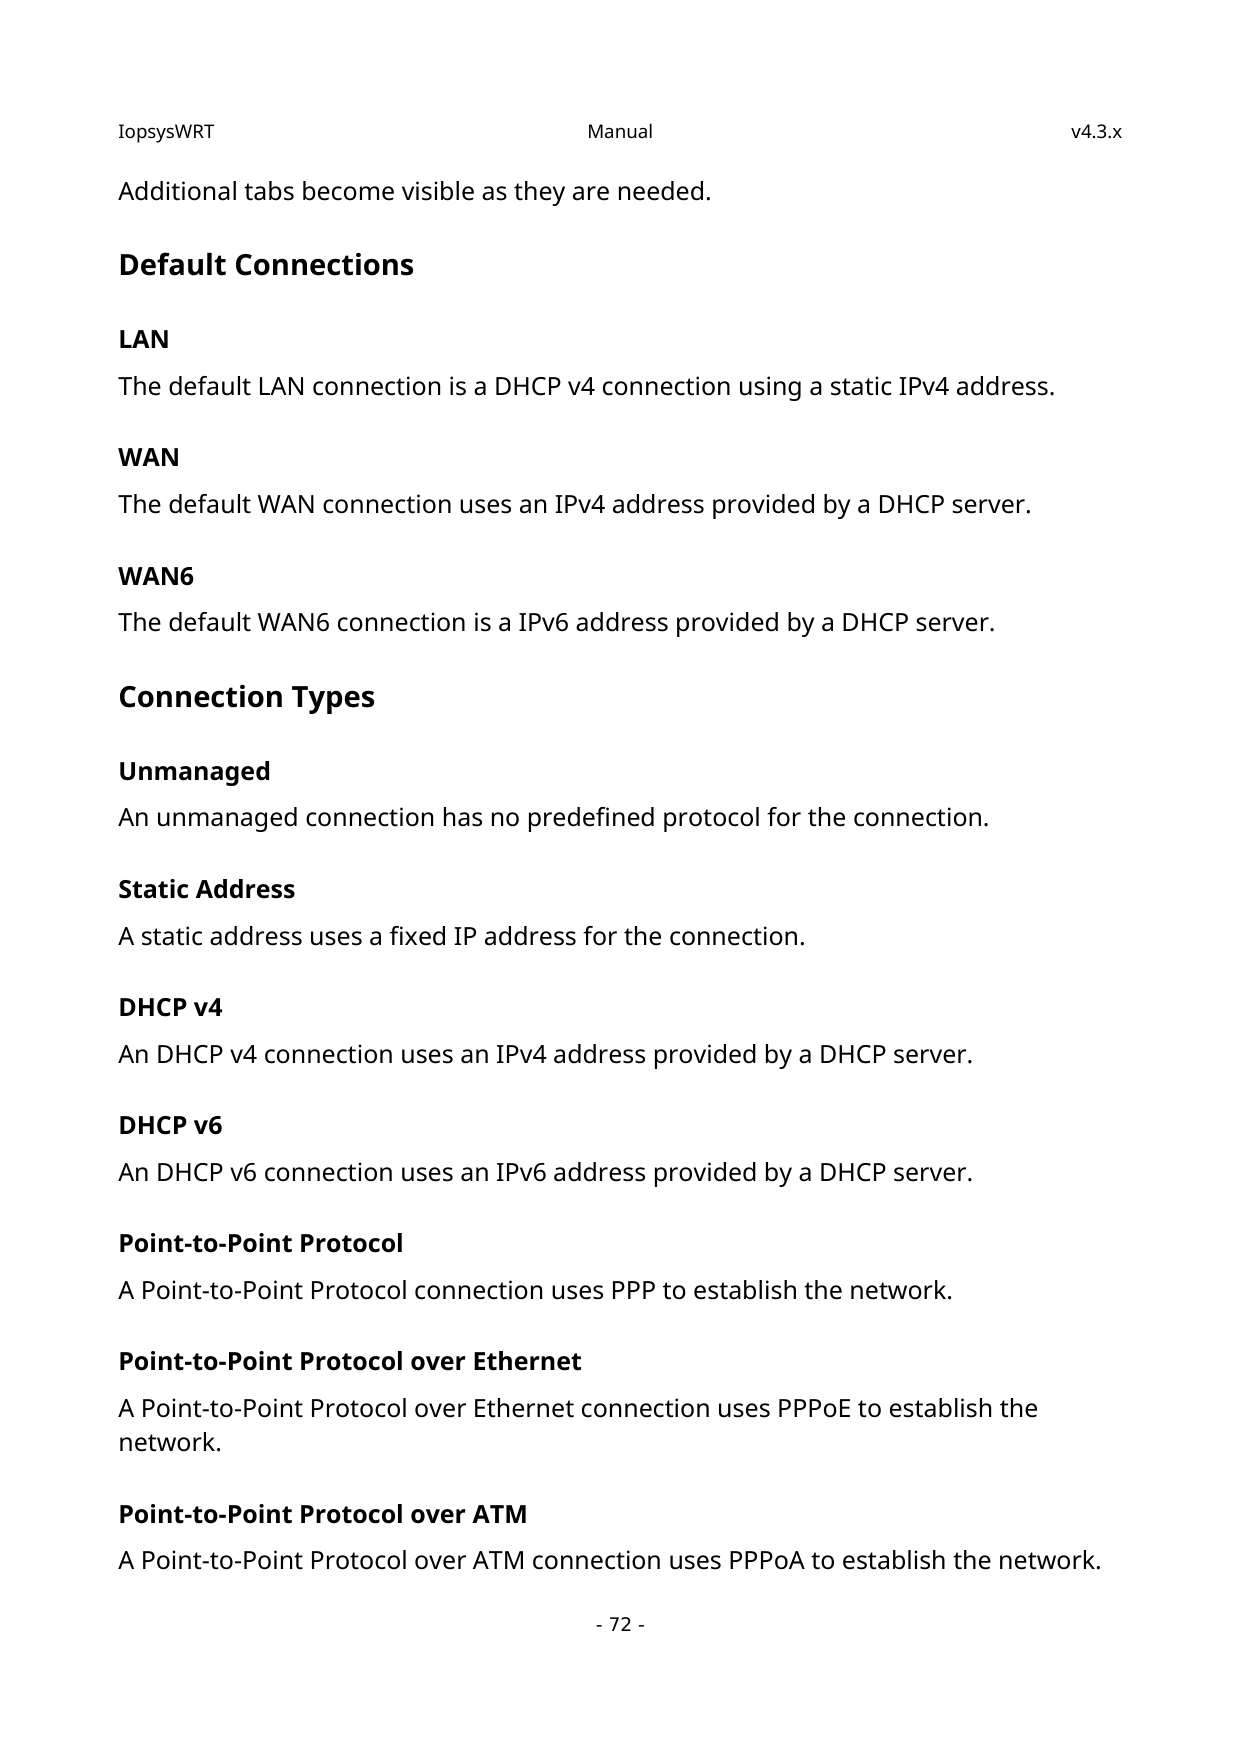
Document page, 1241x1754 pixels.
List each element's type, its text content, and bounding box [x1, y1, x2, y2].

text A Point-to-Point Protocol over ATM connection uses PPPoA to establish the network. [118, 1543, 1122, 1577]
subtitle DHCP v6 [118, 1108, 1122, 1142]
text An unmanaged connection has no predefined protocol for the connection. [118, 800, 1122, 834]
subtitle LAN [118, 322, 1122, 356]
subtitle Point-to-Point Protocol [118, 1226, 1122, 1260]
text Additional tabs become visible as they are needed. [118, 173, 1122, 207]
text A static address uses a fixed IP address for the connection. [118, 918, 1122, 952]
subtitle WAN6 [118, 558, 1122, 592]
text A Point-to-Point Protocol over Ethernet connection uses PPPoE to establish the network. [118, 1391, 1122, 1459]
text An DHCP v4 connection uses an IPv4 address provided by a DHCP server. [118, 1036, 1122, 1070]
subtitle Connection Types [118, 676, 1122, 716]
subtitle Unmanaged [118, 753, 1122, 787]
subtitle Point-to-Point Protocol over Ethernet [118, 1344, 1122, 1378]
text A Point-to-Point Protocol connection uses PPP to establish the network. [118, 1272, 1122, 1307]
text The default LAN connection is a DHCP v4 connection using a static IPv4 address. [118, 368, 1122, 402]
text The default WAN connection uses an IPv4 address provided by a DHCP server. [118, 487, 1122, 521]
subtitle Point-to-Point Protocol over ATM [118, 1496, 1122, 1530]
subtitle Default Connections [118, 245, 1122, 284]
text An DHCP v6 connection uses an IPv6 address provided by a DHCP server. [118, 1154, 1122, 1188]
subtitle WAN [118, 440, 1122, 474]
text The default WAN6 connection is a IPv6 address provided by a DHCP server. [118, 605, 1122, 639]
subtitle Static Address [118, 872, 1122, 906]
subtitle DHCP v4 [118, 990, 1122, 1024]
